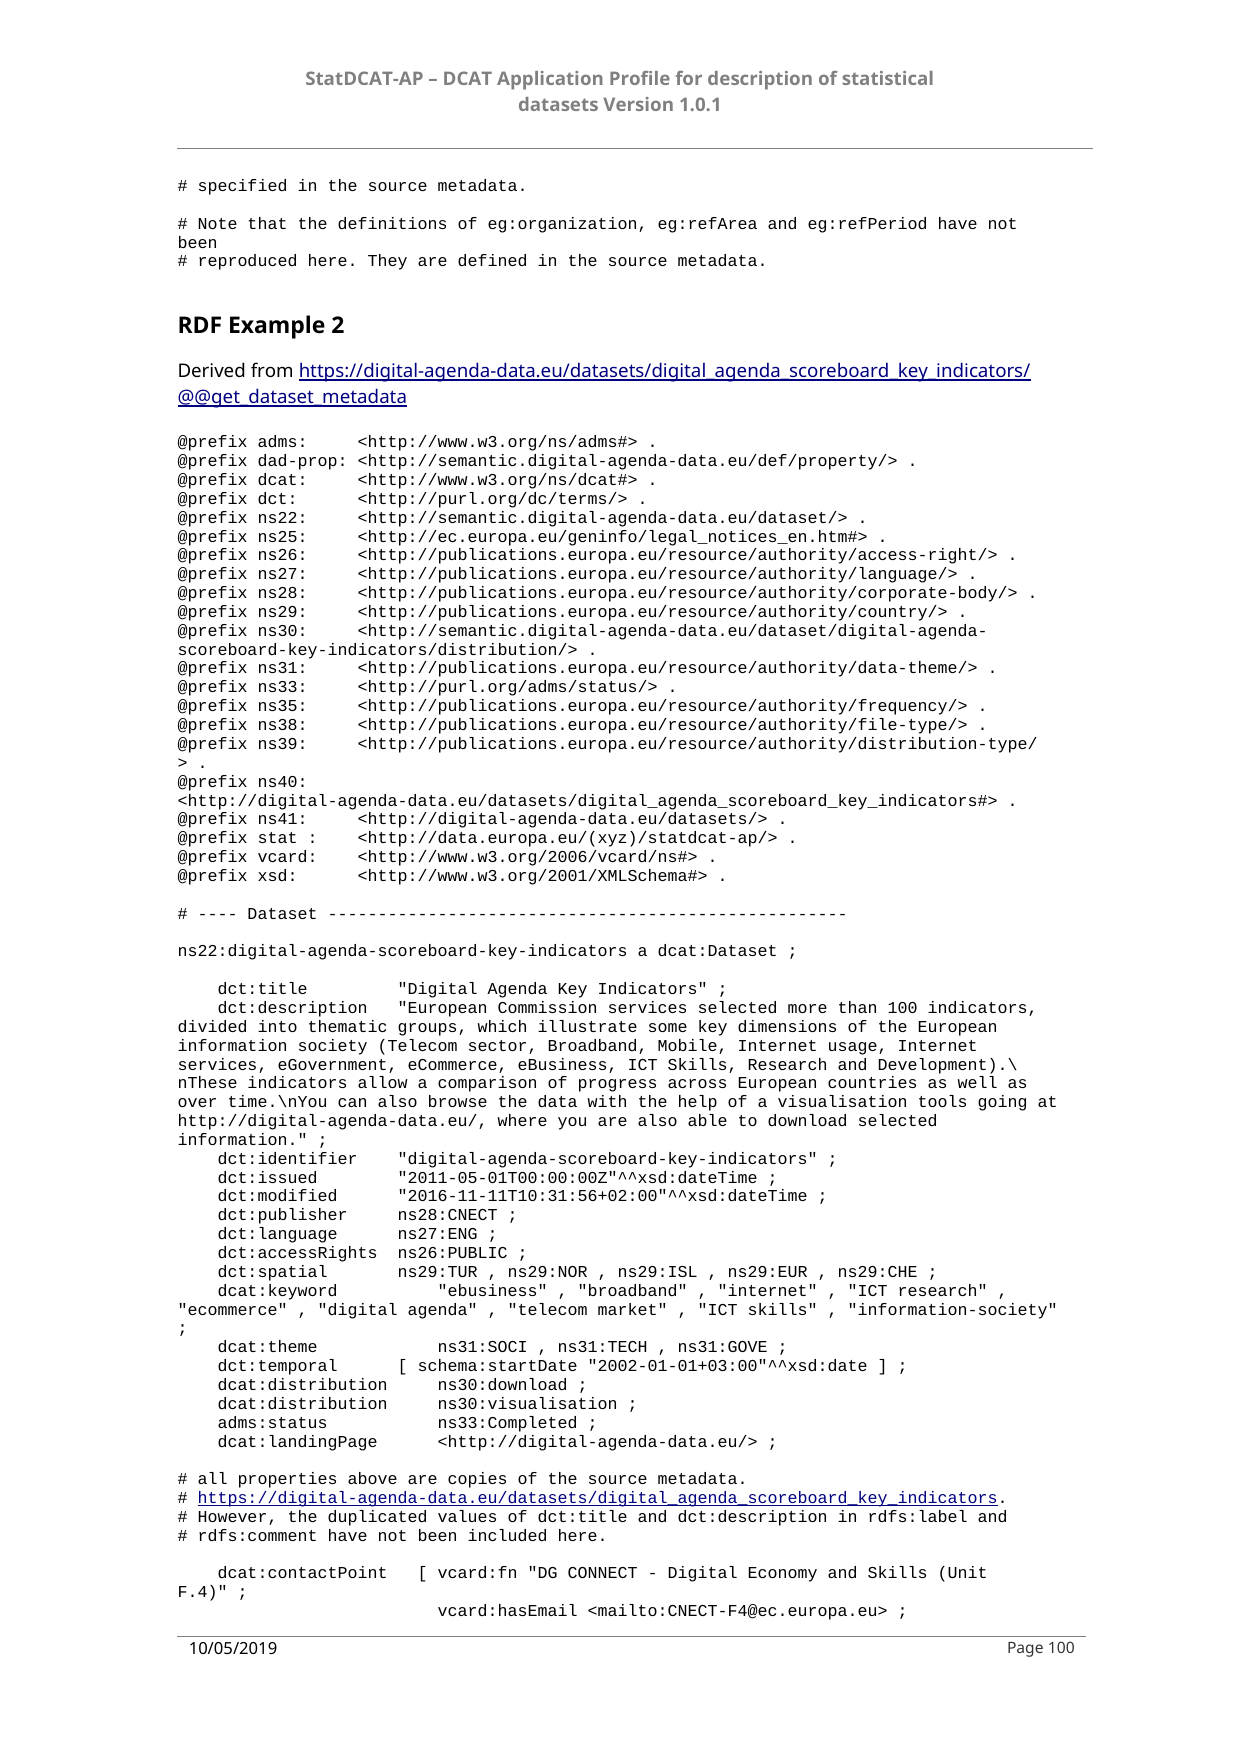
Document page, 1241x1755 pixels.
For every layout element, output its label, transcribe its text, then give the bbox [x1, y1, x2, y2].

text dct:accessRights ns26:PUBLIC ; [177, 1244, 1063, 1263]
text dct:title "Digital Agenda Key Indicators" ; [177, 981, 1063, 999]
text @prefix ns26: <http://publications.europa.eu/resource/authority/access-right/> . [177, 547, 1063, 566]
text dcat:contactPoint [ vcard:fn "DG CONNECT - Digital Economy and Skills (Unit F.4)" ; [177, 1565, 1063, 1603]
text # all properties above are copies of the source metadata. [177, 1471, 1063, 1490]
text dct:language ns27:ENG ; [177, 1226, 1063, 1244]
text @prefix stat : <http://data.europa.eu/(xyz)/statdcat-ap/> . [177, 830, 1063, 849]
text dcat:keyword "ebusiness" , "broadband" , "internet" , "ICT research" , "ecommerce" , "digital agenda" , "telecom market" , "ICT skills" , "information-society" ; [177, 1282, 1063, 1339]
text dct:identifier "digital-agenda-scoreboard-key-indicators" ; [177, 1150, 1063, 1169]
text vcard:hasEmail <mailto:CNECT-F4@ec.europa.eu> ; [177, 1603, 1063, 1622]
text @prefix ns39: <http://publications.europa.eu/resource/authority/distribution-type/> . [177, 736, 1063, 773]
text dcat:distribution ns30:download ; [177, 1377, 1063, 1395]
text @prefix ns31: <http://publications.europa.eu/resource/authority/data-theme/> . [177, 660, 1063, 679]
text dct:issued "2011-05-01T00:00:00Z"^^xsd:dateTime ; [177, 1169, 1063, 1188]
text @prefix xsd: <http://www.w3.org/2001/XMLSchema#> . [177, 867, 1063, 886]
text # https://digital-agenda-data.eu/datasets/digital_agenda_scoreboard_key_indicators. [177, 1490, 1063, 1508]
text dcat:theme ns31:SOCI , ns31:TECH , ns31:GOVE ; [177, 1339, 1063, 1358]
text dct:modified "2016-11-11T10:31:56+02:00"^^xsd:dateTime ; [177, 1188, 1063, 1207]
text @prefix ns27: <http://publications.europa.eu/resource/authority/language/> . [177, 566, 1063, 585]
text adms:status ns33:Completed ; [177, 1414, 1063, 1433]
text @prefix ns41: <http://digital-agenda-data.eu/datasets/> . [177, 811, 1063, 830]
text Derived from https://digital-agenda-data.eu/datasets/digital_agenda_scoreboard_key_indicators/@@get_dataset_metadata [177, 358, 1063, 409]
text @prefix ns29: <http://publications.europa.eu/resource/authority/country/> . [177, 603, 1063, 622]
subtitle RDF Example 2 [177, 309, 1063, 341]
text @prefix ns38: <http://publications.europa.eu/resource/authority/file-type/> . [177, 717, 1063, 736]
text @prefix ns22: <http://semantic.digital-agenda-data.eu/dataset/> . [177, 509, 1063, 528]
text dct:publisher ns28:CNECT ; [177, 1207, 1063, 1226]
text dct:spatial ns29:TUR , ns29:NOR , ns29:ISL , ns29:EUR , ns29:CHE ; [177, 1263, 1063, 1282]
text # However, the duplicated values of dct:title and dct:description in rdfs:label and [177, 1508, 1063, 1527]
text @prefix adms: <http://www.w3.org/ns/adms#> . [177, 434, 1063, 453]
text @prefix ns30: <http://semantic.digital-agenda-data.eu/dataset/digital-agenda-scoreboard-key-indicators/distribution/> . [177, 622, 1063, 660]
text @prefix ns40: <http://digital-agenda-data.eu/datasets/digital_agenda_scoreboard_key_indicators#> . [177, 773, 1063, 811]
text @prefix ns28: <http://publications.europa.eu/resource/authority/corporate-body/> . [177, 585, 1063, 603]
text dct:temporal [ schema:startDate "2002-01-01+03:00"^^xsd:date ] ; [177, 1358, 1063, 1377]
text # Note that the definitions of eg:organization, eg:refArea and eg:refPeriod have not been [177, 215, 1063, 253]
text @prefix ns25: <http://ec.europa.eu/geninfo/legal_notices_en.htm#> . [177, 528, 1063, 547]
text # specified in the source metadata. [177, 178, 1063, 196]
text dcat:landingPage <http://digital-agenda-data.eu/> ; [177, 1433, 1063, 1452]
text @prefix dct: <http://purl.org/dc/terms/> . [177, 490, 1063, 509]
text @prefix dcat: <http://www.w3.org/ns/dcat#> . [177, 472, 1063, 490]
text dcat:distribution ns30:visualisation ; [177, 1395, 1063, 1414]
text @prefix ns33: <http://purl.org/adms/status/> . [177, 679, 1063, 698]
text @prefix vcard: <http://www.w3.org/2006/vcard/ns#> . [177, 849, 1063, 867]
text @prefix ns35: <http://publications.europa.eu/resource/authority/frequency/> . [177, 698, 1063, 717]
text ns22:digital-agenda-scoreboard-key-indicators a dcat:Dataset ; [177, 943, 1063, 962]
text dct:description "European Commission services selected more than 100 indicators, divided into thematic groups, which illustrate some key dimensions of the European information society (Telecom sector, Broadband, Mobile, Internet usage, Internet services, eGovernment, eCommerce, eBusiness, ICT Skills, Research and Development).\nThese indicators allow a comparison of progress across European countries as well as over time.\nYou can also browse the data with the help of a visualisation tools going at http://digital-agenda-data.eu/, where you are also able to download selected information." ; [177, 999, 1063, 1150]
text # reproduced here. They are defined in the source metadata. [177, 253, 1063, 272]
text # ---- Dataset ---------------------------------------------------- [177, 905, 1063, 924]
text @prefix dad-prop: <http://semantic.digital-agenda-data.eu/def/property/> . [177, 453, 1063, 472]
text # rdfs:comment have not been included here. [177, 1527, 1063, 1546]
